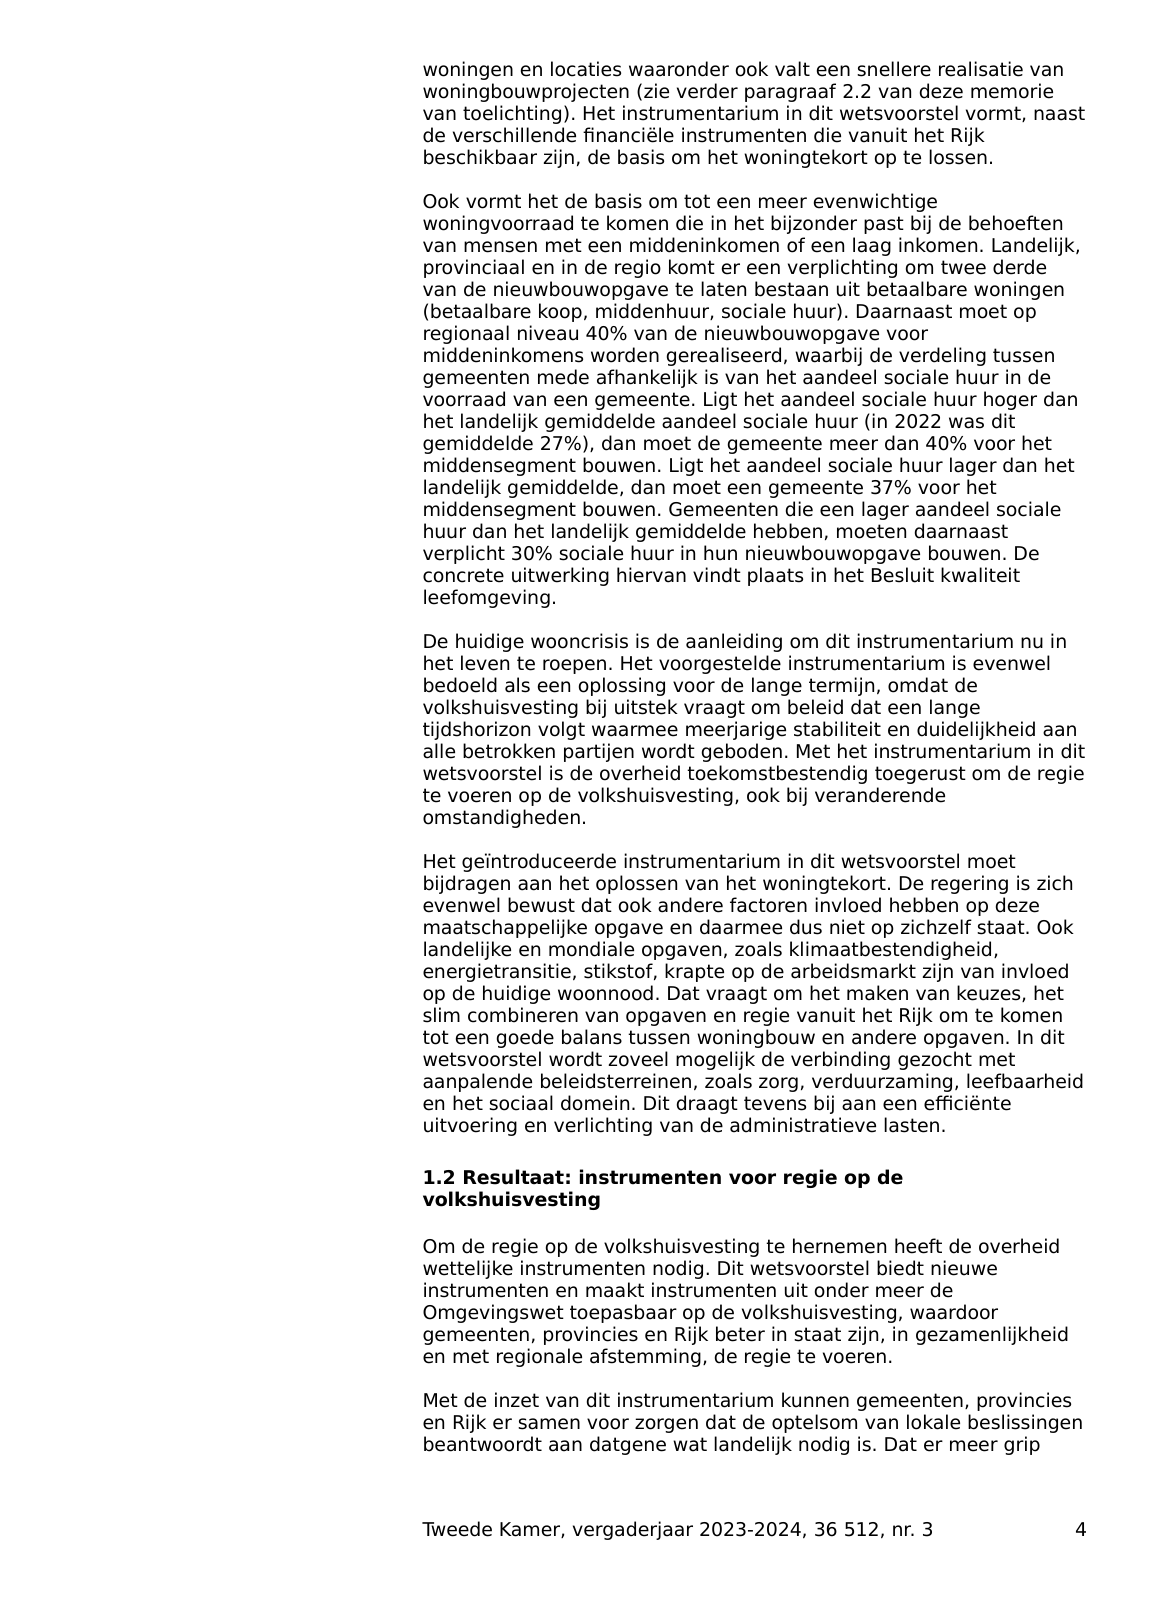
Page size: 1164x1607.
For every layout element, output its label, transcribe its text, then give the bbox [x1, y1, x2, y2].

text Om de regie op de volkshuisvesting te hernemen heeft de overheid wettelijke instrumenten nodig. Dit wetsvoorstel biedt nieuwe instrumenten en maakt instrumenten uit onder meer de Omgevingswet toepasbaar op de volkshuisvesting, waardoor gemeenten, provincies en Rijk beter in staat zijn, in gezamenlijkheid en met regionale afstemming, de regie te voeren. [422, 1236, 1087, 1367]
subtitle 1.2 Resultaat: instrumenten voor regie op de volkshuisvesting [422, 1167, 1087, 1211]
text woningen en locaties waaronder ook valt een snellere realisatie van woningbouwprojecten (zie verder paragraaf 2.2 van deze memorie van toelichting). Het instrumentarium in dit wetsvoorstel vormt, naast de verschillende financiële instrumenten die vanuit het Rijk beschikbaar zijn, de basis om het woningtekort op te lossen. [422, 59, 1087, 169]
text Met de inzet van dit instrumentarium kunnen gemeenten, provincies en Rijk er samen voor zorgen dat de optelsom van lokale beslissingen beantwoordt aan datgene wat landelijk nodig is. Dat er meer grip [422, 1390, 1087, 1456]
text De huidige wooncrisis is de aanleiding om dit instrumentarium nu in het leven te roepen. Het voorgestelde instrumentarium is evenwel bedoeld als een oplossing voor de lange termijn, omdat de volkshuisvesting bij uitstek vraagt om beleid dat een lange tijdshorizon volgt waarmee meerjarige stabiliteit en duidelijkheid aan alle betrokken partijen wordt geboden. Met het instrumentarium in dit wetsvoorstel is de overheid toekomstbestendig toegerust om de regie te voeren op de volkshuisvesting, ook bij veranderende omstandigheden. [422, 631, 1087, 829]
text Ook vormt het de basis om tot een meer evenwichtige woningvoorraad te komen die in het bijzonder past bij de behoeften van mensen met een middeninkomen of een laag inkomen. Landelijk, provinciaal en in de regio komt er een verplichting om twee derde van de nieuwbouwopgave te laten bestaan uit betaalbare woningen (betaalbare koop, middenhuur, sociale huur). Daarnaast moet op regionaal niveau 40% van de nieuwbouwopgave voor middeninkomens worden gerealiseerd, waarbij de verdeling tussen gemeenten mede afhankelijk is van het aandeel sociale huur in de voorraad van een gemeente. Ligt het aandeel sociale huur hoger dan het landelijk gemiddelde aandeel sociale huur (in 2022 was dit gemiddelde 27%), dan moet de gemeente meer dan 40% voor het middensegment bouwen. Ligt het aandeel sociale huur lager dan het landelijk gemiddelde, dan moet een gemeente 37% voor het middensegment bouwen. Gemeenten die een lager aandeel sociale huur dan het landelijk gemiddelde hebben, moeten daarnaast verplicht 30% sociale huur in hun nieuwbouwopgave bouwen. De concrete uitwerking hiervan vindt plaats in het Besluit kwaliteit leefomgeving. [422, 191, 1087, 609]
text Het geïntroduceerde instrumentarium in dit wetsvoorstel moet bijdragen aan het oplossen van het woningtekort. De regering is zich evenwel bewust dat ook andere factoren invloed hebben op deze maatschappelijke opgave en daarmee dus niet op zichzelf staat. Ook landelijke en mondiale opgaven, zoals klimaatbestendigheid, energietransitie, stikstof, krapte op de arbeidsmarkt zijn van invloed op de huidige woonnood. Dat vraagt om het maken van keuzes, het slim combineren van opgaven en regie vanuit het Rijk om te komen tot een goede balans tussen woningbouw en andere opgaven. In dit wetsvoorstel wordt zoveel mogelijk de verbinding gezocht met aanpalende beleidsterreinen, zoals zorg, verduurzaming, leefbaarheid en het sociaal domein. Dit draagt tevens bij aan een efficiënte uitvoering en verlichting van de administratieve lasten. [422, 851, 1087, 1137]
